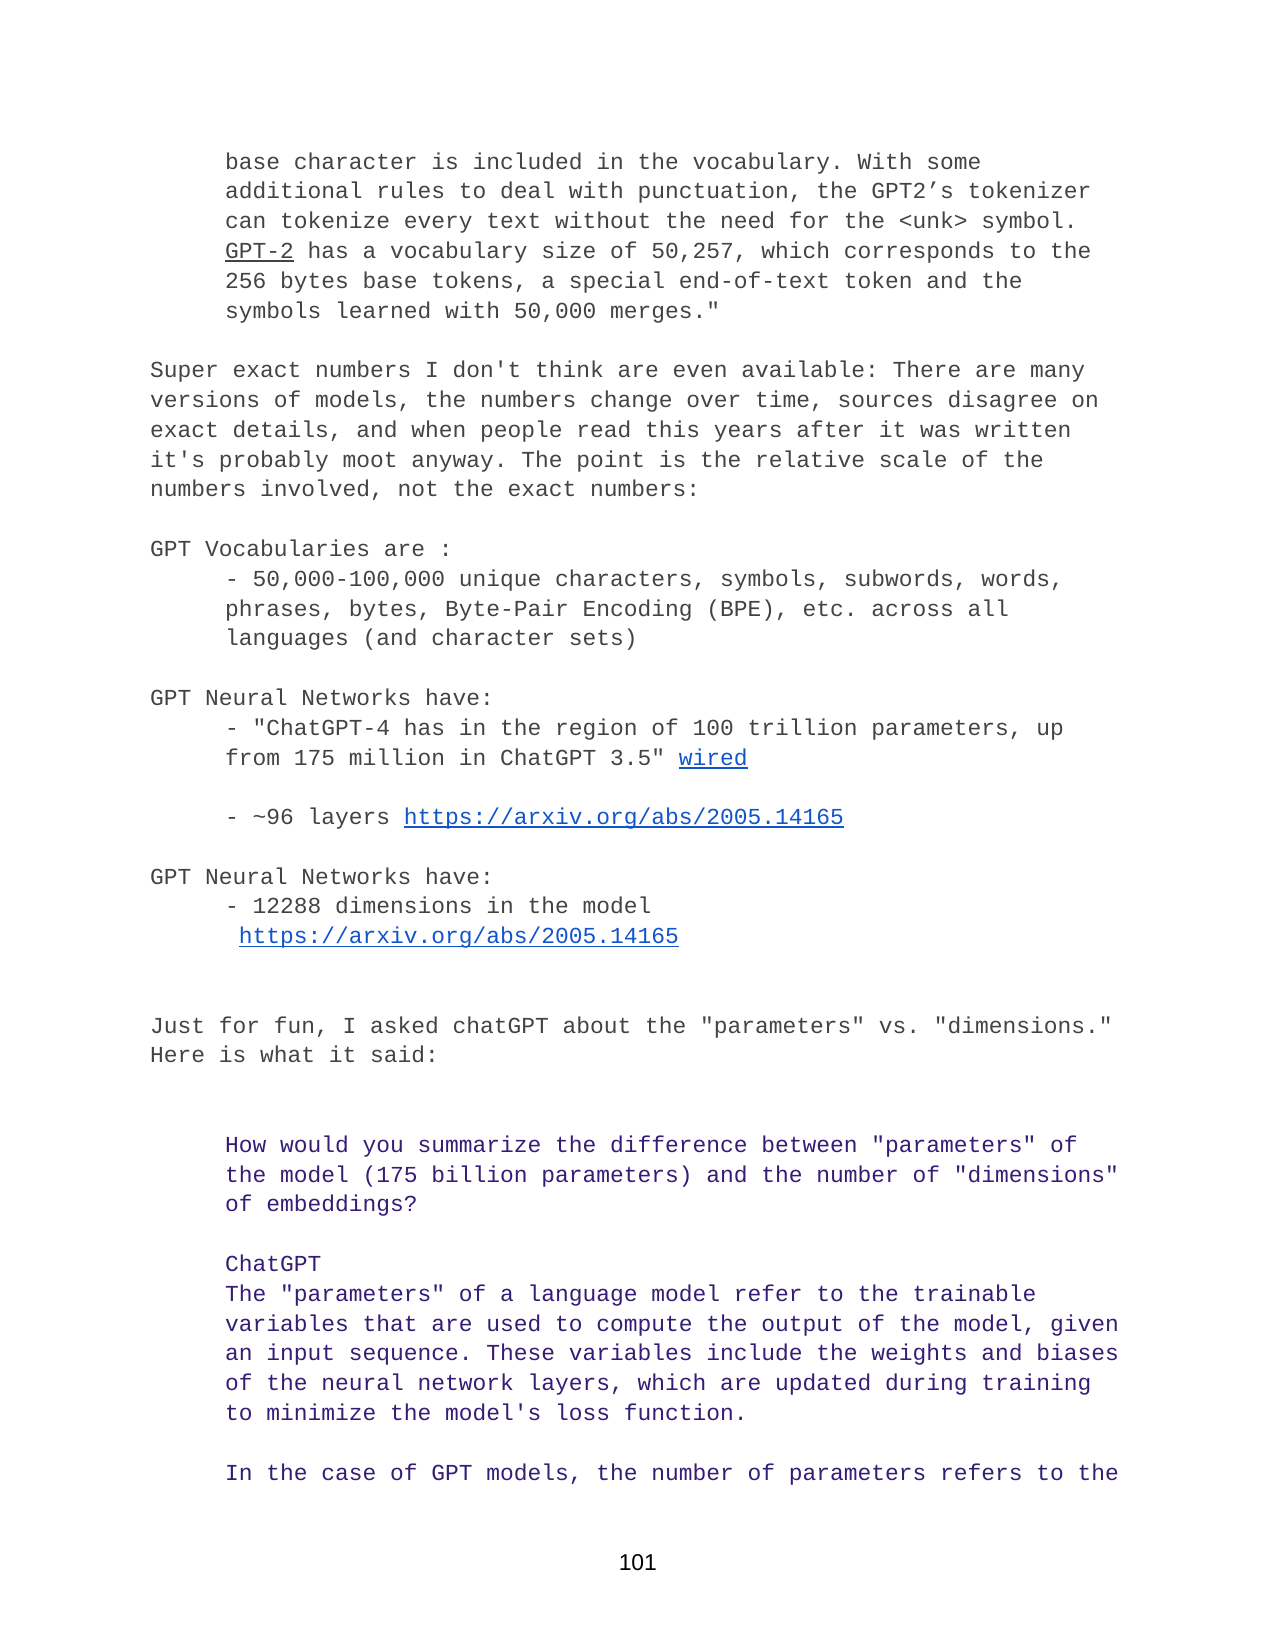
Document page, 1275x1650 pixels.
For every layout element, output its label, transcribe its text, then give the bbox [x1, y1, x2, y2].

text GPT Vocabularies are : [150, 537, 1125, 563]
text GPT Neural Networks have: [150, 686, 1125, 712]
text - 50,000-100,000 unique characters, symbols, subwords, words, phrases, bytes, Byte-Pair Encoding (BPE), etc. across all languages (and character sets) [225, 567, 1125, 653]
text Just for fun, I asked chatGPT about the "parameters" vs. "dimensions." Here is what it said: [150, 1014, 1125, 1070]
text In the case of GPT models, the number of parameters refers to the [225, 1461, 1125, 1487]
text Super exact numbers I don't think are even available: There are many versions of models, the numbers change over time, sources disagree on exact details, and when people read this years after it was written it's probably moot anyway. The point is the relative scale of the numbers involved, not the exact numbers: [150, 358, 1125, 504]
text https://arxiv.org/abs/2005.14165 [225, 924, 1125, 951]
text - 12288 dimensions in the model [225, 895, 1125, 921]
text base character is included in the vocabulary. With some additional rules to deal with punctuation, the GPT2’s tokenizer can tokenize every text without the need for the <unk> symbol. GPT-2 has a vocabulary size of 50,257, which corresponds to the 256 bytes base tokens, a special end-of-text token and the symbols learned with 50,000 merges." [225, 150, 1125, 325]
text The "parameters" of a language model refer to the trainable variables that are used to compute the output of the model, given an input sequence. These variables include the weights and biases of the neural network layers, which are updated during training to minimize the model's loss function. [225, 1282, 1125, 1427]
text - ~96 layers https://arxiv.org/abs/2005.14165 [225, 805, 1125, 831]
text GPT Neural Networks have: [150, 865, 1125, 891]
text - "ChatGPT-4 has in the region of 100 trillion parameters, up from 175 million in ChatGPT 3.5" wired [225, 716, 1125, 772]
text ChatGPT [225, 1252, 1125, 1278]
text How would you summarize the difference between "parameters" of the model (175 billion parameters) and the number of "dimensions" of embeddings? [225, 1133, 1125, 1219]
